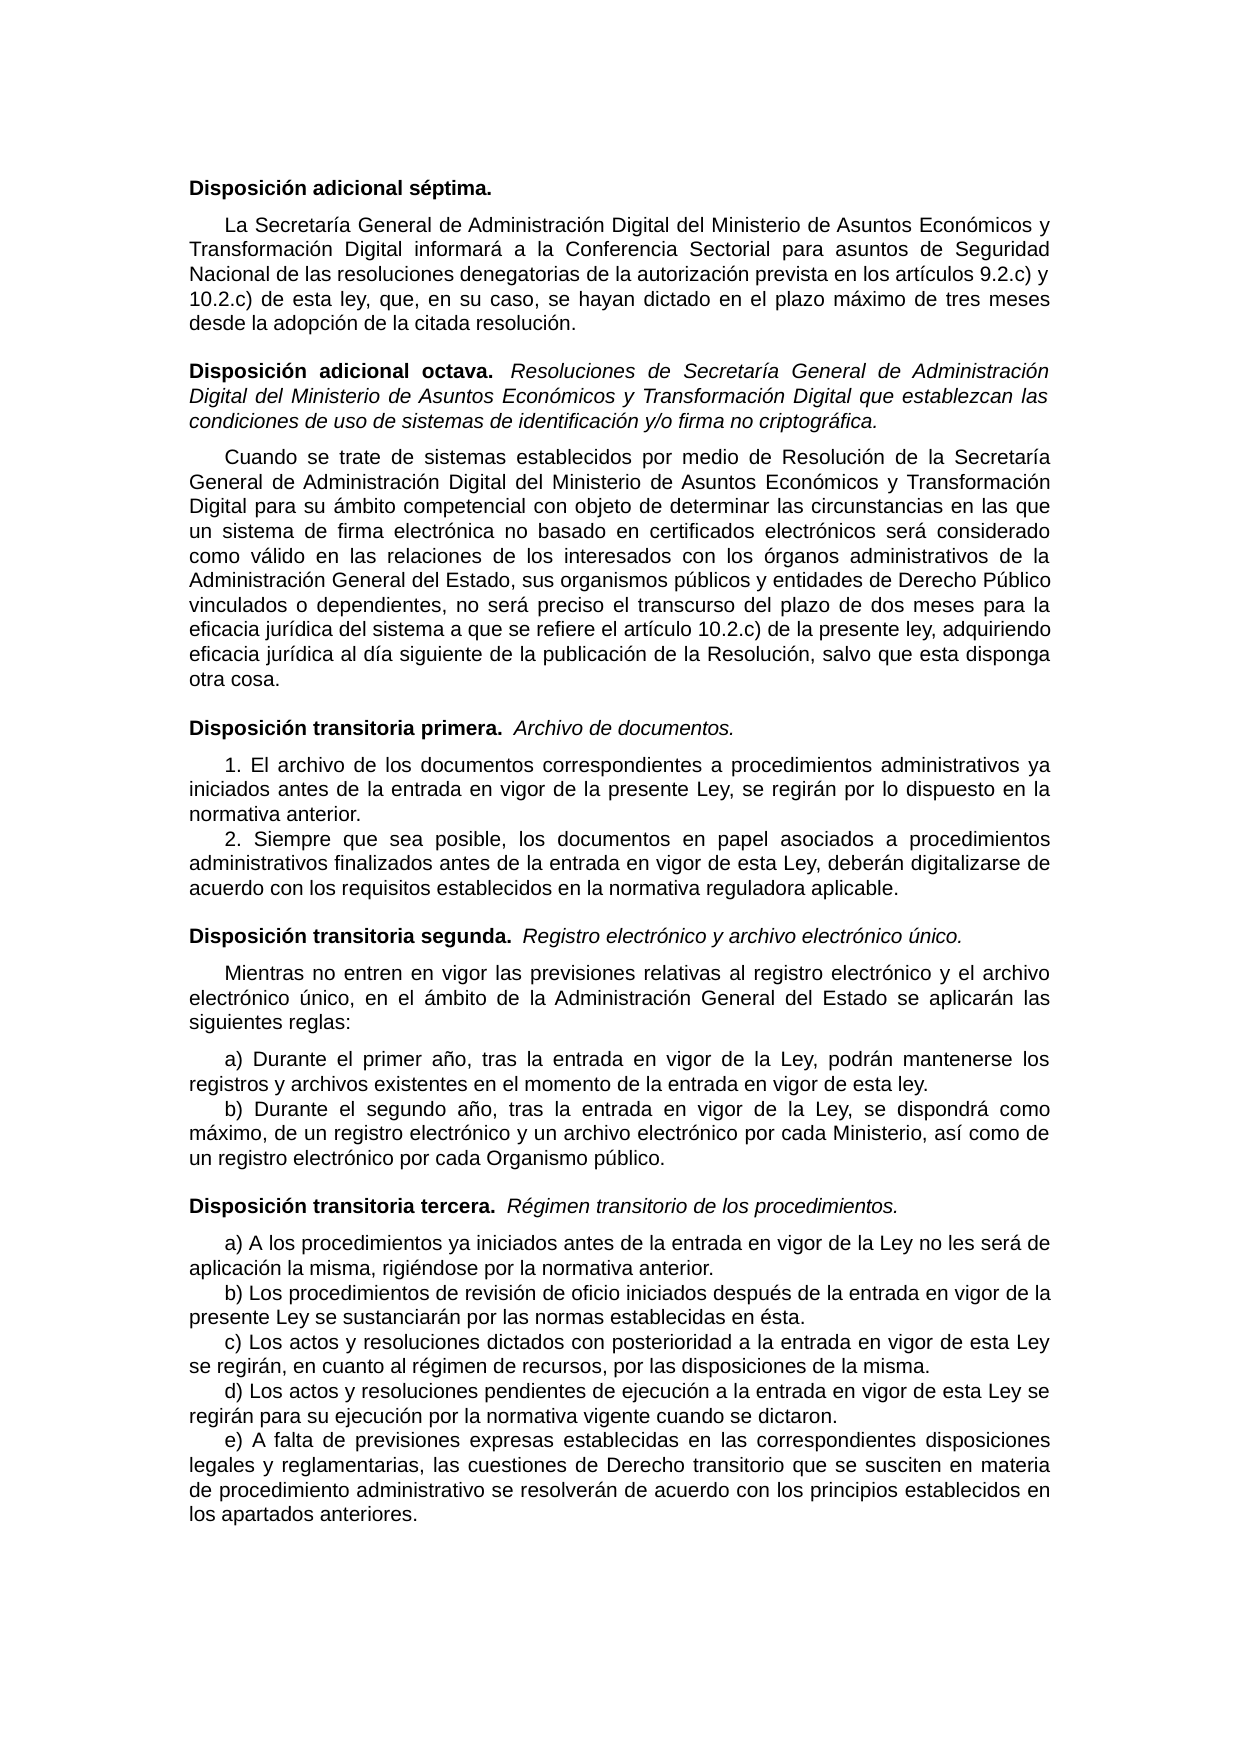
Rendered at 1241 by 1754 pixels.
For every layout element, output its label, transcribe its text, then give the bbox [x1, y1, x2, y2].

list Durante el segundo año, tras la entrada en vigor de la Ley, se dispondrá como máximo, de un registro electrónico y un archivo electrónico por cada Ministerio, así como de un registro electrónico por cada Organismo público. [189, 1097, 1051, 1170]
text Cuando se trate de sistemas establecidos por medio de Resolución de la Secretaría General de Administración Digital del Ministerio de Asuntos Económicos y Transformación Digital para su ámbito competencial con objeto de determinar las circunstancias en las que un sistema de firma electrónica no basado en certificados electrónicos será considerado como válido en las relaciones de los interesados con los órganos administrativos de la Administración General del Estado, sus organismos públicos y entidades de Derecho Público vinculados o dependientes, no será preciso el transcurso del plazo de dos meses para la eficacia jurídica del sistema a que se refiere el artículo 10.2.c) de la presente ley, adquiriendo eficacia jurídica al día siguiente de la publicación de la Resolución, salvo que esta disponga otra cosa. [189, 445, 1052, 690]
list A los procedimientos ya iniciados antes de la entrada en vigor de la Ley no les será de aplicación la misma, rigiéndose por la normativa anterior. [189, 1231, 1051, 1279]
list A falta de previsiones expresas establecidas en las correspondientes disposiciones legales y reglamentarias, las cuestiones de Derecho transitorio que se susciten en materia de procedimiento administrativo se resolverán de acuerdo con los principios establecidos en los apartados anteriores. [189, 1428, 1052, 1526]
list Los actos y resoluciones pendientes de ejecución a la entrada en vigor de esta Ley se regirán para su ejecución por la normativa vigente cuando se dictaron. [189, 1379, 1051, 1427]
list Los procedimientos de revisión de oficio iniciados después de la entrada en vigor de la presente Ley se sustanciarán por las normas establecidas en ésta. [189, 1280, 1051, 1329]
list Siempre que sea posible, los documentos en papel asociados a procedimientos administrativos finalizados antes de la entrada en vigor de esta Ley, deberán digitalizarse de acuerdo con los requisitos establecidos en la normativa reguladora aplicable. [189, 826, 1052, 899]
text Disposición adicional octava. Resoluciones de Secretaría General de Administración Digital del Ministerio de Asuntos Económicos y Transformación Digital que establezcan las condiciones de uso de sistemas de identificación y/o firma no criptográfica. [189, 359, 1051, 432]
list Los actos y resoluciones dictados con posterioridad a la entrada en vigor de esta Ley se regirán, en cuanto al régimen de recursos, por las disposiciones de la misma. [189, 1330, 1051, 1378]
text La Secretaría General de Administración Digital del Ministerio de Asuntos Económicos y Transformación Digital informará a la Conferencia Sectorial para asuntos de Seguridad Nacional de las resoluciones denegatorias de la autorización prevista en los artículos 9.2.c) y [189, 212, 1051, 286]
list El archivo de los documentos correspondientes a procedimientos administrativos ya iniciados antes de la entrada en vigor de la presente Ley, se regirán por lo dispuesto en la normativa anterior. [189, 752, 1052, 826]
text Disposición transitoria primera. Archivo de documentos. [189, 716, 1163, 739]
text 10.2.c) de esta ley, que, en su caso, se hayan dictado en el plazo máximo de tres meses desde la adopción de la citada resolución. [189, 287, 1052, 335]
text Mientras no entren en vigor las previsiones relativas al registro electrónico y el archivo electrónico único, en el ámbito de la Administración General del Estado se aplicarán las siguientes reglas: [189, 961, 1051, 1034]
text Disposición transitoria tercera. Régimen transitorio de los procedimientos. [189, 1194, 1163, 1218]
text Disposición transitoria segunda. Registro electrónico y archivo electrónico único. [189, 924, 1163, 948]
text Disposición adicional séptima. [189, 176, 1163, 200]
list Durante el primer año, tras la entrada en vigor de la Ley, podrán mantenerse los registros y archivos existentes en el momento de la entrada en vigor de esta ley. [189, 1047, 1051, 1096]
